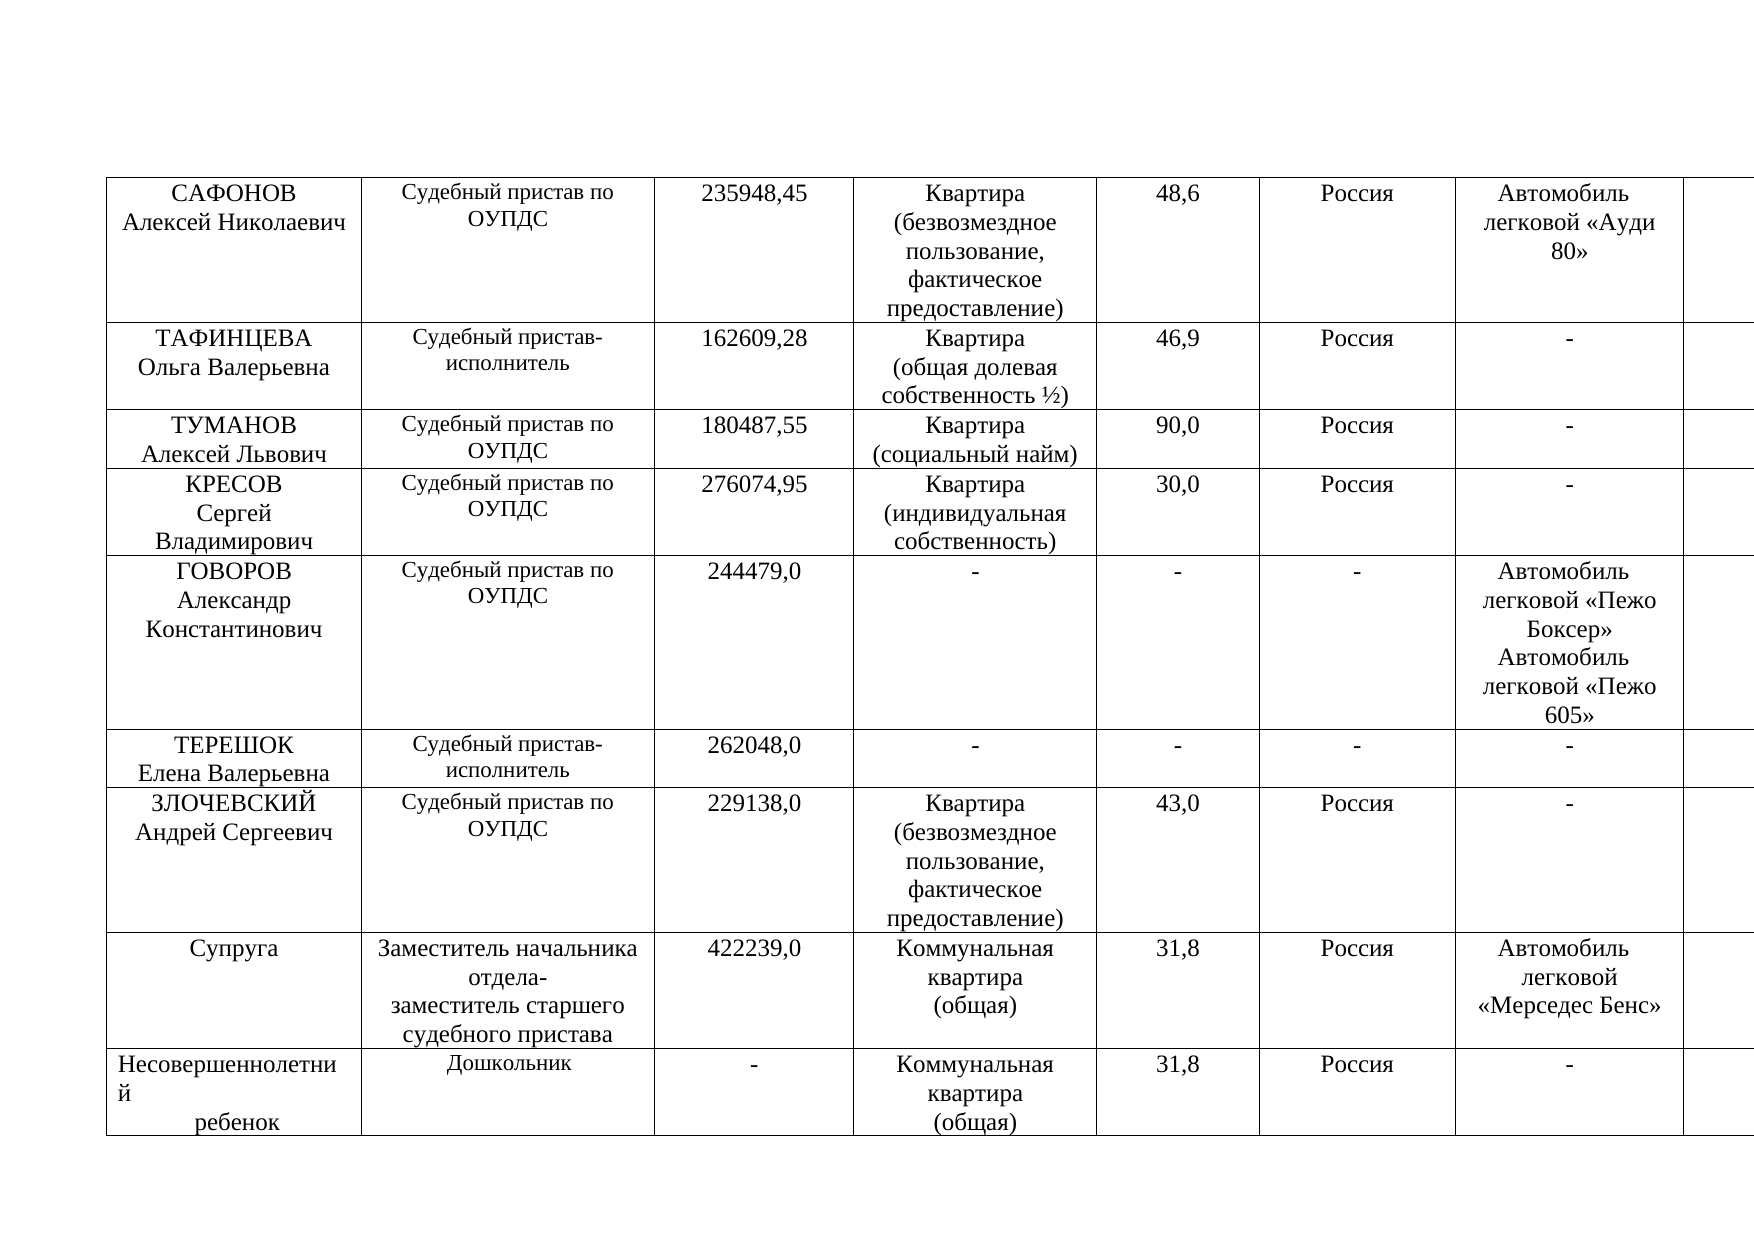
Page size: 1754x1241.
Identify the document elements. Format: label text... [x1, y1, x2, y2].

table_cell - [854, 730, 1096, 787]
table_cell ТЕРЕШОК Елена Валерьевна [107, 730, 361, 787]
table_cell Супруга [107, 933, 361, 1048]
table_cell - [1260, 730, 1455, 787]
table_cell 235948,45 [655, 178, 853, 322]
table_cell ТАФИНЦЕВА Ольга Валерьевна [107, 323, 361, 409]
table_cell 46,9 [1097, 323, 1259, 409]
table_cell - [1260, 556, 1455, 729]
table_cell Автомобиль легковой «Ауди 80» [1456, 178, 1683, 322]
table_cell Коммунальная квартира (общая) [854, 1049, 1096, 1135]
table_cell Россия [1260, 323, 1455, 409]
table_cell - [1456, 323, 1683, 409]
table_cell - [1456, 788, 1683, 932]
table_cell 162609,28 [655, 323, 853, 409]
table_cell Судебный пристав по ОУПДС [362, 410, 654, 468]
table_cell ТУМАНОВ Алексей Львович [107, 410, 361, 468]
table_cell [1684, 933, 1754, 1048]
table_cell [1684, 730, 1754, 787]
table_cell Россия [1260, 178, 1455, 322]
table_cell Судебный пристав-исполнитель [362, 323, 654, 409]
table_cell 262048,0 [655, 730, 853, 787]
table_cell Судебный пристав по ОУПДС [362, 178, 654, 322]
table_cell - [655, 1049, 853, 1135]
table_cell 31,8 [1097, 933, 1259, 1048]
table_cell - [1097, 556, 1259, 729]
table_cell [1684, 323, 1754, 409]
table_cell [1684, 410, 1754, 468]
table_cell Коммунальная квартира (общая) [854, 933, 1096, 1048]
table_cell Квартира (индивидуальная собственность) [854, 469, 1096, 555]
table_cell Судебный пристав по ОУПДС [362, 556, 654, 729]
table_cell Квартира (социальный найм) [854, 410, 1096, 468]
table_cell - [1097, 730, 1259, 787]
table_cell - [1456, 410, 1683, 468]
table_cell 90,0 [1097, 410, 1259, 468]
table_cell 48,6 [1097, 178, 1259, 322]
table_cell [1684, 1049, 1754, 1135]
table_cell [1684, 556, 1754, 729]
table_cell Судебный пристав по ОУПДС [362, 788, 654, 932]
table_cell - [854, 556, 1096, 729]
table_cell ГОВОРОВ Александр Константинович [107, 556, 361, 729]
table_cell 276074,95 [655, 469, 853, 555]
table_cell 422239,0 [655, 933, 853, 1048]
table_cell КРЕСОВ Сергей Владимирович [107, 469, 361, 555]
table_cell САФОНОВ Алексей Николаевич [107, 178, 361, 322]
table_cell Россия [1260, 410, 1455, 468]
table_cell [1684, 469, 1754, 555]
table_cell Россия [1260, 788, 1455, 932]
table_cell - [1456, 469, 1683, 555]
table_cell Квартира (безвозмездное пользование, фактическое предоставление) [854, 788, 1096, 932]
table_cell Заместитель начальника отдела- заместитель старшего судебного пристава [362, 933, 654, 1048]
table_cell ЗЛОЧЕВСКИЙ Андрей Сергеевич [107, 788, 361, 932]
table_cell Россия [1260, 1049, 1455, 1135]
table_cell Несовершеннолетний ребенок [107, 1049, 361, 1135]
table_cell Автомобиль легковой «Мерседес Бенс» [1456, 933, 1683, 1048]
table_cell 180487,55 [655, 410, 853, 468]
table_cell Судебный пристав-исполнитель [362, 730, 654, 787]
table_cell Квартира (общая долевая собственность ½) [854, 323, 1096, 409]
table_cell 229138,0 [655, 788, 853, 932]
table_cell Россия [1260, 469, 1455, 555]
table_cell - [1456, 1049, 1683, 1135]
table_cell Дошкольник [362, 1049, 654, 1135]
table_cell [1684, 788, 1754, 932]
table_cell 43,0 [1097, 788, 1259, 932]
table_cell Автомобиль легковой «Пежо Боксер» Автомобиль легковой «Пежо 605» [1456, 556, 1683, 729]
table_cell 31,8 [1097, 1049, 1259, 1135]
table_cell - [1456, 730, 1683, 787]
table_cell Россия [1260, 933, 1455, 1048]
table_cell [1684, 178, 1754, 322]
table_cell Квартира (безвозмездное пользование, фактическое предоставление) [854, 178, 1096, 322]
table_cell 30,0 [1097, 469, 1259, 555]
table_cell Судебный пристав по ОУПДС [362, 469, 654, 555]
table_cell 244479,0 [655, 556, 853, 729]
